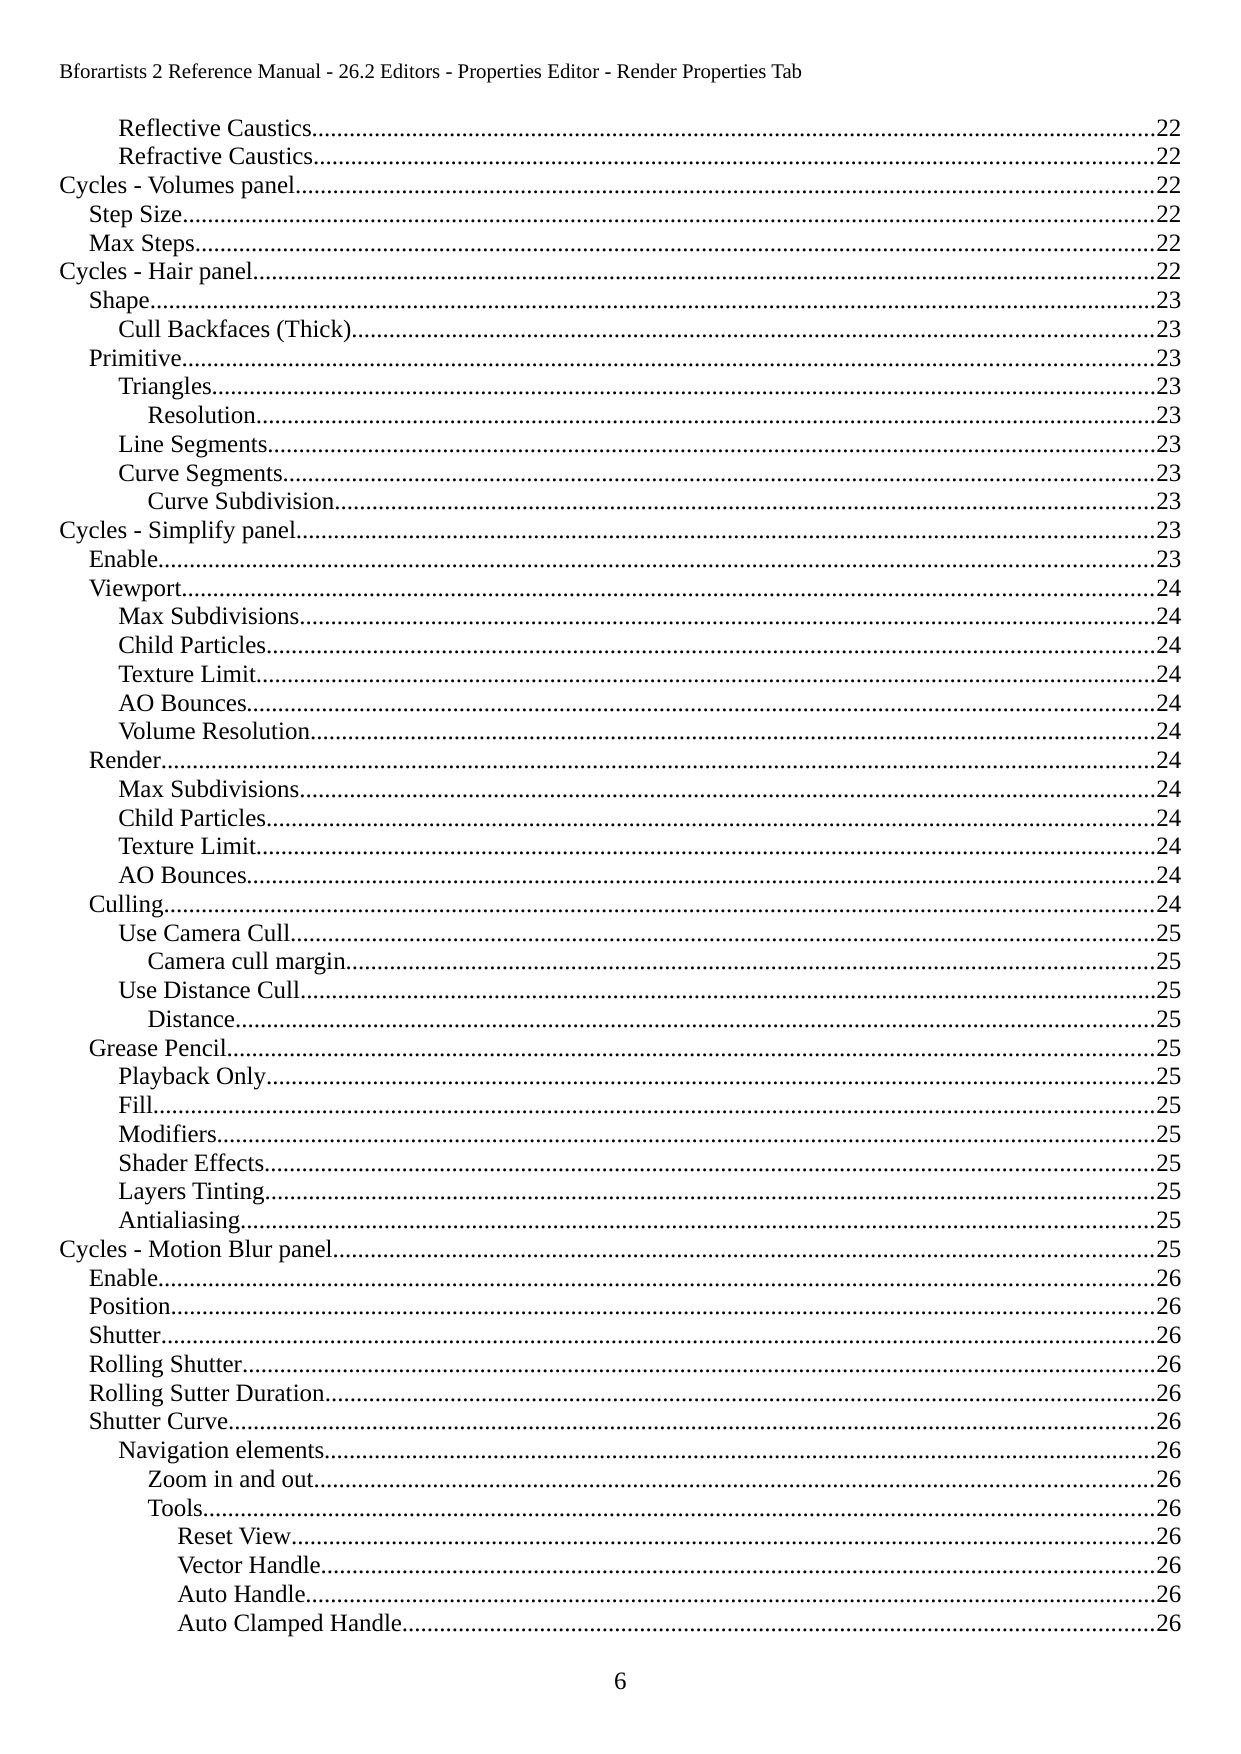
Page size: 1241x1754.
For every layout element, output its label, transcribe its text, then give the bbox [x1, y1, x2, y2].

text Zoom in and out 26 [147, 1464, 1181, 1493]
text Camera cull margin 25 [147, 946, 1181, 975]
text Grease Pencil 25 [88, 1033, 1181, 1061]
text Shader Effects 25 [118, 1148, 1181, 1176]
text Antialiasing 25 [118, 1205, 1181, 1234]
text Line Segments 23 [118, 429, 1181, 458]
text Primitive 23 [88, 343, 1181, 371]
text Navigation elements 26 [118, 1435, 1181, 1464]
text Resolution 23 [147, 400, 1181, 429]
text Max Subdivisions 24 [118, 774, 1181, 803]
text Max Steps 22 [88, 228, 1181, 256]
text Child Particles 24 [118, 630, 1181, 659]
text Refractive Caustics 22 [118, 141, 1181, 170]
text Texture Limit 24 [118, 831, 1181, 860]
text Reflective Caustics 22 [118, 113, 1181, 141]
text Curve Segments 23 [118, 458, 1181, 486]
text Auto Handle 26 [177, 1579, 1181, 1608]
text Rolling Sutter Duration 26 [88, 1378, 1181, 1406]
text Auto Clamped Handle 26 [177, 1608, 1181, 1636]
text Cycles - Simplify panel 23 [59, 515, 1181, 544]
text Culling 24 [88, 889, 1181, 918]
text Use Camera Cull 25 [118, 918, 1181, 946]
text Layers Tinting 25 [118, 1176, 1181, 1205]
text Vector Handle 26 [177, 1550, 1181, 1579]
text Cull Backfaces (Thick) 23 [118, 314, 1181, 343]
text Max Subdivisions 24 [118, 601, 1181, 630]
text AO Bounces 24 [118, 860, 1181, 889]
text Cycles - Volumes panel 22 [59, 170, 1181, 199]
text Curve Subdivision 23 [147, 486, 1181, 515]
text Use Distance Cull 25 [118, 975, 1181, 1004]
text Viewport 24 [88, 573, 1181, 601]
text Distance 25 [147, 1004, 1181, 1033]
text Shutter Curve 26 [88, 1406, 1181, 1435]
text Modifiers 25 [118, 1119, 1181, 1148]
text Triangles 23 [118, 371, 1181, 400]
text Rolling Shutter 26 [88, 1349, 1181, 1378]
text Enable 26 [88, 1263, 1181, 1291]
text Shutter 26 [88, 1320, 1181, 1349]
text Render 24 [88, 745, 1181, 774]
text Fill 25 [118, 1090, 1181, 1119]
text Child Particles 24 [118, 803, 1181, 831]
text Cycles - Motion Blur panel 25 [59, 1234, 1181, 1263]
text Step Size 22 [88, 199, 1181, 228]
text Playback Only 25 [118, 1061, 1181, 1090]
text Cycles - Hair panel 22 [59, 256, 1181, 285]
text Reset View 26 [177, 1521, 1181, 1550]
text Texture Limit 24 [118, 659, 1181, 688]
text Tools 26 [147, 1493, 1181, 1521]
text Shape 23 [88, 285, 1181, 314]
text AO Bounces 24 [118, 688, 1181, 716]
text Volume Resolution 24 [118, 716, 1181, 745]
text Enable 23 [88, 544, 1181, 573]
text Position 26 [88, 1291, 1181, 1320]
